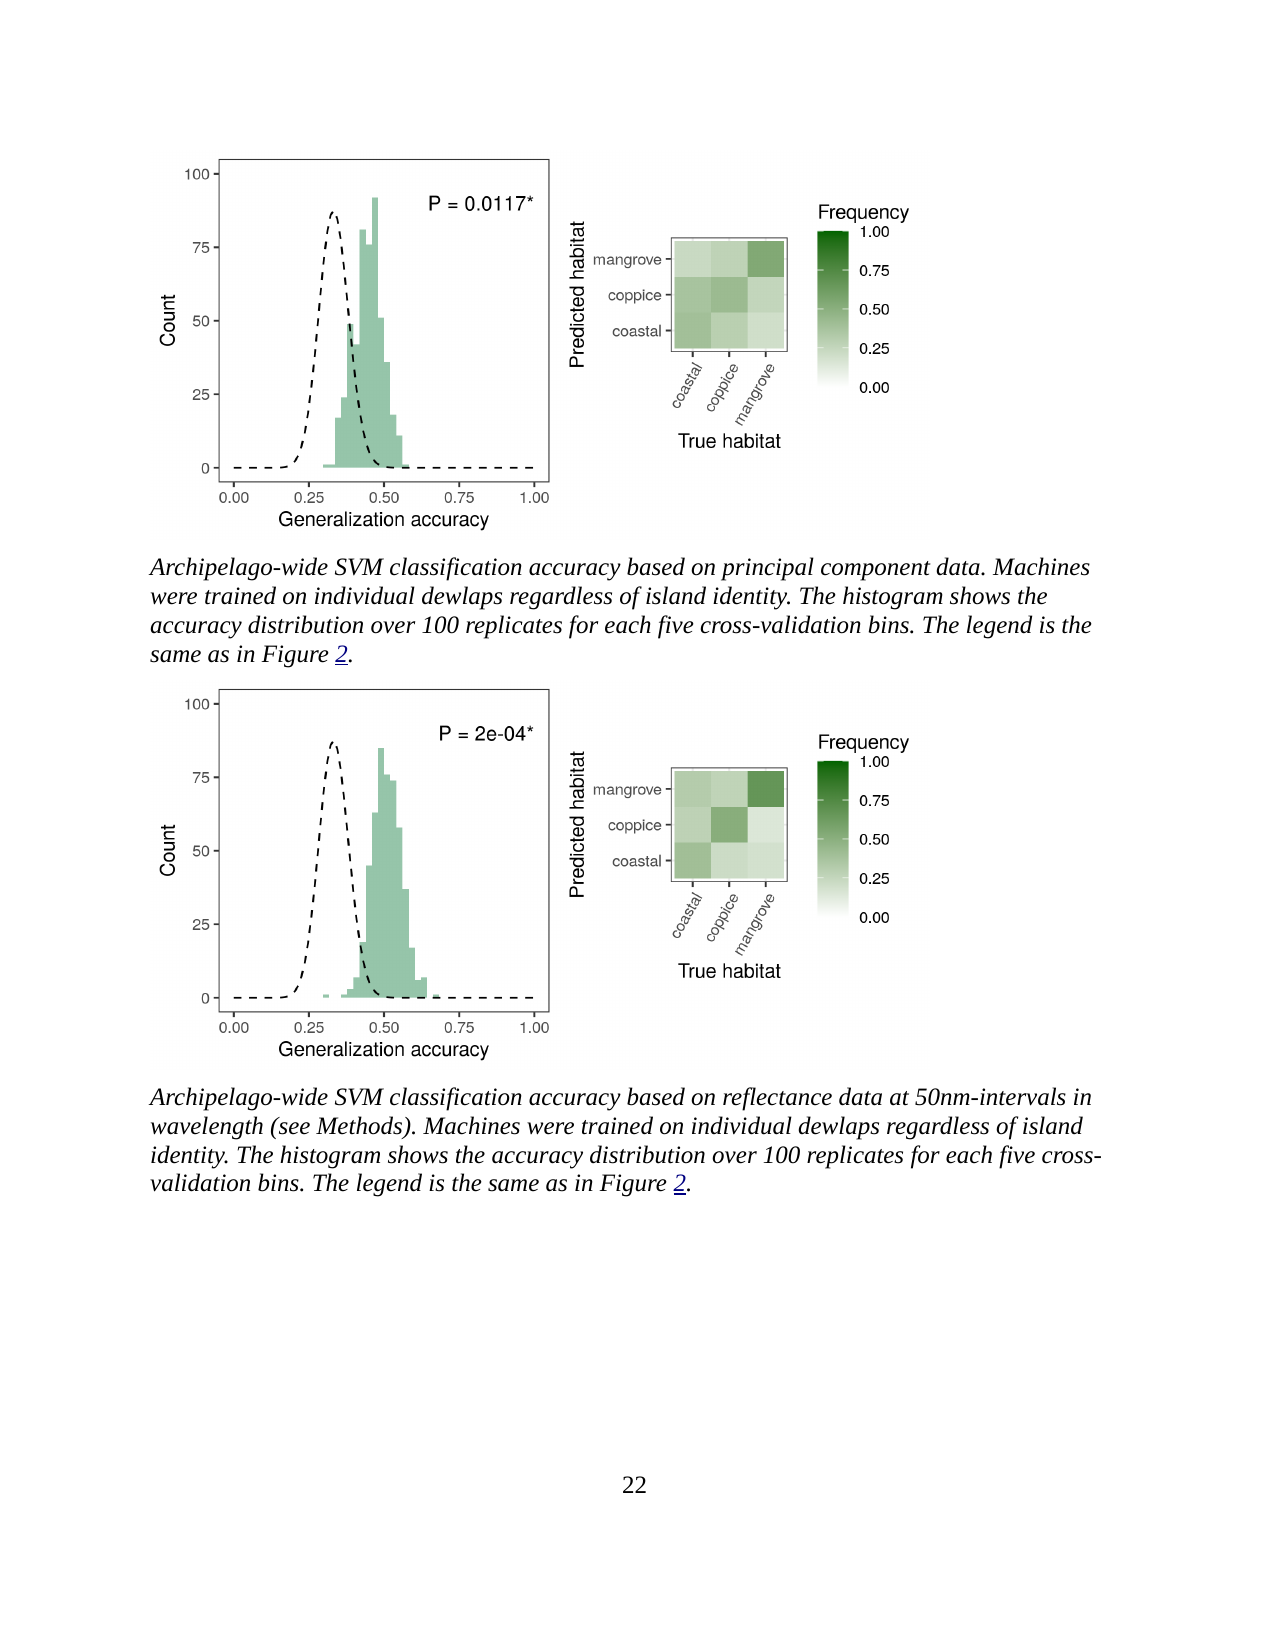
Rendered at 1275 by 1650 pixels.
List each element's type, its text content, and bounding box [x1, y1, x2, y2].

picture [150, 150, 930, 540]
picture [150, 680, 930, 1070]
text Archipelago-wide SVM classification accuracy based on principal component data. Machines were trained on individual dewlaps regardless of island identity. The histogram shows the accuracy distribution over 100 replicates for each five cross-validation bins. The legend is the same as in Figure 2. [150, 552, 1125, 667]
text Archipelago-wide SVM classification accuracy based on reflectance data at 50nm-intervals in wavelength (see Methods). Machines were trained on individual dewlaps regardless of island identity. The histogram shows the accuracy distribution over 100 replicates for each five cross-validation bins. The legend is the same as in Figure 2. [150, 1082, 1125, 1197]
